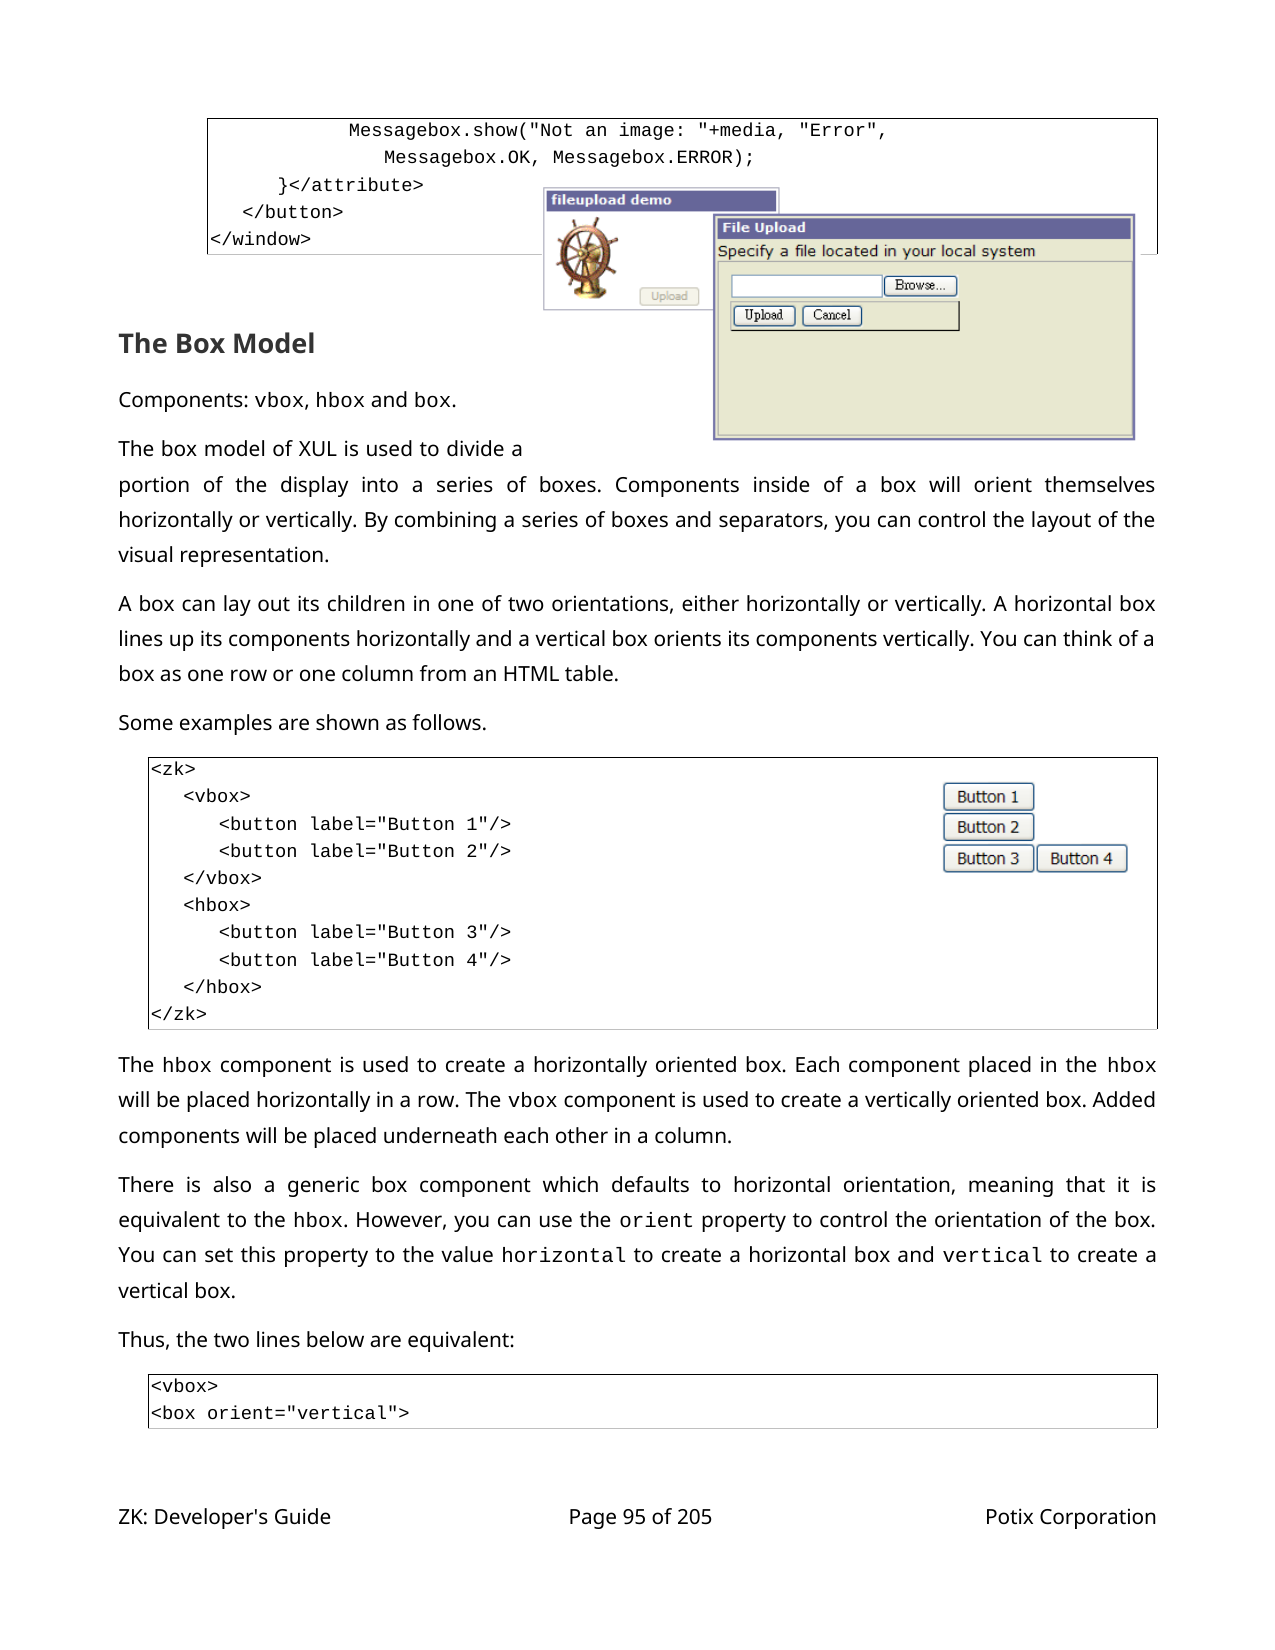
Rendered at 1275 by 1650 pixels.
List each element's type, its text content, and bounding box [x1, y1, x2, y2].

text The hbox component is used to create a horizontally oriented box. Each component placed in the hbox will be placed horizontally in a row. The vbox component is used to create a vertically oriented box. Added components will be placed underneath each other in a column. [118, 1050, 1157, 1149]
picture [541, 185, 1141, 445]
text </vbox> [149, 866, 1157, 890]
text </window> [208, 227, 541, 254]
text There is also a generic box component which defaults to horizontal orientation, meaning that it is equivalent to the hbox. However, you can use the orient property to control the orientation of the box. You can set this property to the value horizontal to create a horizontal box and vertical to create a vertical box. [118, 1170, 1157, 1304]
picture [939, 778, 1131, 876]
text </button> [208, 200, 541, 224]
subtitle The Box Model [118, 325, 541, 362]
text <vbox> [149, 784, 939, 809]
text Thus, the two lines below are equivalent: [118, 1325, 1157, 1353]
text <button label="Button 4"/> [149, 947, 1157, 972]
text The box model of XUL is used to divide a portion of the display into a series of boxes. Components inside of a box will orient themselves horizontally or vertically. By combining a series of boxes and separators, you can control the layout of the visual representation. [118, 434, 1157, 568]
text <hbox> [149, 893, 1157, 917]
text </zk> [149, 1002, 1157, 1029]
text Components: vbox, hbox and box. [118, 385, 541, 414]
text [1141, 200, 1157, 224]
text [1141, 227, 1157, 254]
subtitle [1141, 325, 1157, 362]
text Messagebox.show("Not an image: "+media, "Error", [208, 119, 1157, 142]
text [1131, 812, 1157, 836]
text <button label="Button 1"/> [149, 812, 939, 836]
text Messagebox.OK, Messagebox.ERROR); [208, 145, 1157, 169]
text <button label="Button 3"/> [149, 920, 1157, 944]
text [1131, 839, 1157, 863]
text Some examples are shown as follows. [118, 708, 1157, 737]
text </hbox> [149, 975, 1157, 999]
text }</attribute> [208, 172, 1157, 197]
text A box can lay out its children in one of two orientations, either horizontally or vertically. A horizontal box lines up its components horizontally and a vertical box orients its components vertically. You can think of a box as one row or one column from an HTML table. [118, 589, 1157, 688]
text <zk> [149, 758, 1157, 781]
text <button label="Button 2"/> [149, 839, 939, 863]
text [1131, 784, 1157, 809]
text <box orient="vertical"> [149, 1401, 1157, 1428]
text <vbox> [149, 1375, 1157, 1398]
